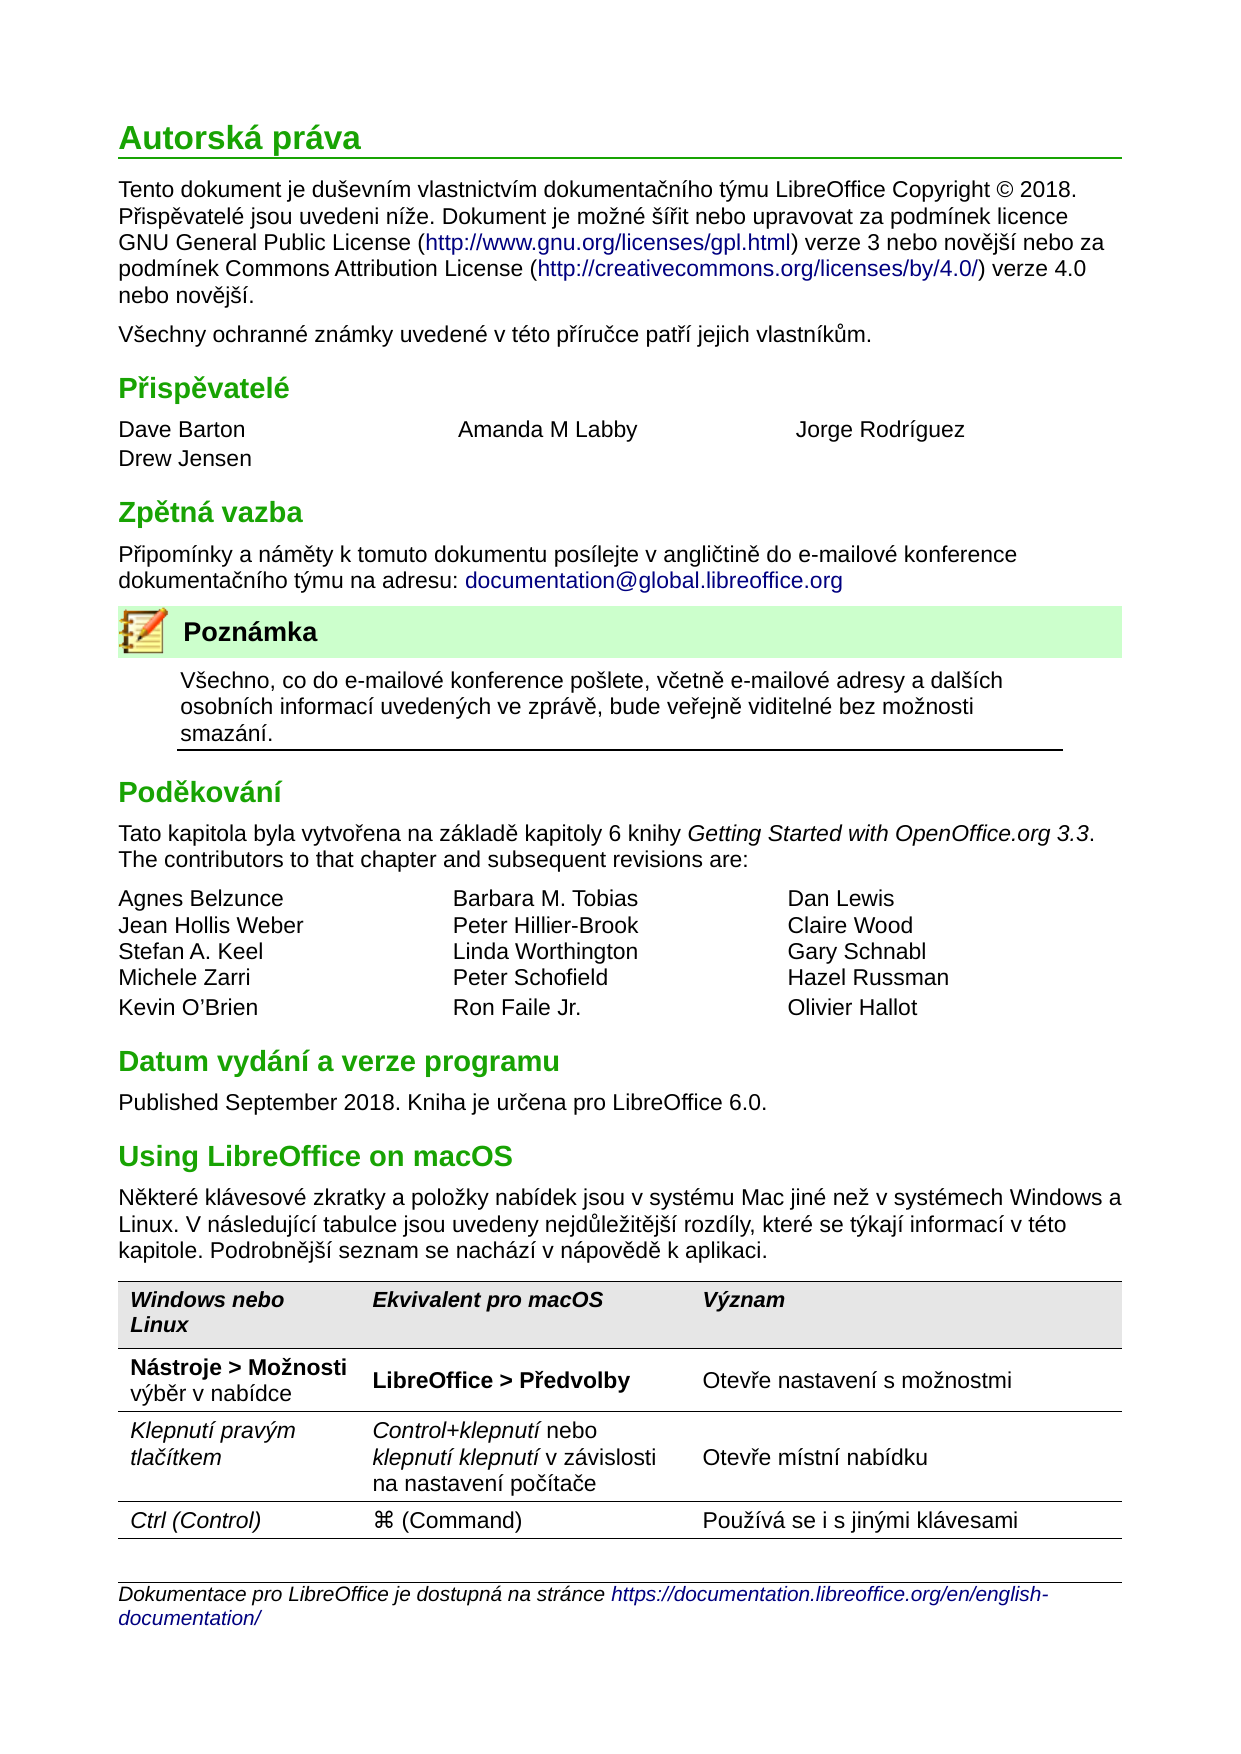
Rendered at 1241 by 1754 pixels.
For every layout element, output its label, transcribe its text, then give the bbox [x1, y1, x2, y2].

table_cell Hazel Russman [788, 964, 1122, 994]
table_cell Peter Hillier-Brook [453, 912, 787, 938]
table_header Barbara M. Tobias [453, 885, 787, 912]
text Tento dokument je duševním vlastnictvím dokumentačního týmu LibreOffice Copyright © 2018. Přispěvatelé jsou uvedeni níže. Dokument je možné šířit nebo upravovat za podmínek licence GNU General Public License (http://www.gnu.org/licenses/gpl.html) verze 3 nebo novější nebo za podmínek Commons Attribution License (http://creativecommons.org/licenses/by/4.0/) verze 4.0 nebo novější. [118, 176, 1122, 308]
text Published September 2018. Kniha je určena pro LibreOffice 6.0. [118, 1089, 1122, 1115]
table_cell Stefan A. Keel [118, 938, 453, 964]
table_cell ⌘ (Command) [360, 1502, 690, 1538]
table_cell Drew Jensen [118, 445, 458, 472]
table_header Windows nebo Linux [118, 1282, 360, 1348]
subtitle Zpětná vazba [118, 495, 1122, 529]
subtitle Přispěvatelé [118, 371, 1122, 404]
subtitle Poděkování [118, 775, 1122, 808]
table_cell Linda Worthington [453, 938, 787, 964]
table_cell LibreOffice > Předvolby [360, 1349, 690, 1411]
table_header Dave Barton [118, 416, 458, 445]
text Tato kapitola byla vytvořena na základě kapitoly 6 knihy Getting Started with OpenOffice.org 3.3. The contributors to that chapter and subsequent revisions are: [118, 820, 1122, 873]
table_cell Používá se i s jinými klávesami [690, 1502, 1122, 1538]
subtitle Autorská práva [118, 118, 1122, 157]
table_cell [458, 445, 789, 472]
text Některé klávesové zkratky a položky nabídek jsou v systému Mac jiné než v systémech Windows a Linux. V následující tabulce jsou uvedeny nejdůležitější rozdíly, které se týkají informací v této kapitole. Podrobnější seznam se nachází v nápovědě k aplikaci. [118, 1184, 1122, 1263]
subtitle Using LibreOffice on macOS [118, 1139, 1122, 1172]
table_cell Ron Faile Jr. [453, 994, 787, 1020]
subtitle Poznámka [118, 606, 1122, 658]
table_header Agnes Belzunce [118, 885, 453, 912]
table_header Amanda M Labby [458, 416, 789, 445]
table_header Ekvivalent pro macOS [360, 1282, 690, 1348]
table_cell Klepnutí pravým tlačítkem [118, 1412, 360, 1501]
table_cell Kevin O’Brien [118, 994, 453, 1020]
text Připomínky a náměty k tomuto dokumentu posílejte v angličtině do e-mailové konference dokumentačního týmu na adresu: documentation@global.libreoffice.org [118, 541, 1122, 593]
table_cell [789, 445, 1122, 472]
table_cell Otevře místní nabídku [690, 1412, 1122, 1501]
subtitle Datum vydání a verze programu [118, 1044, 1122, 1077]
table_cell Peter Schofield [453, 964, 787, 994]
text Všechny ochranné známky uvedené v této příručce patří jejich vlastníkům. [118, 321, 1122, 347]
table_cell Claire Wood [788, 912, 1122, 938]
table_cell Otevře nastavení s možnostmi [690, 1349, 1122, 1411]
table_cell Gary Schnabl [788, 938, 1122, 964]
table_header Význam [690, 1282, 1122, 1348]
table_cell Control+klepnutí nebo klepnutí klepnutí v závislosti na nastavení počítače [360, 1412, 690, 1501]
table_cell Jean Hollis Weber [118, 912, 453, 938]
table_cell Michele Zarri [118, 964, 453, 994]
text Všechno, co do e-mailové konference pošlete, včetně e-mailové adresy a dalších osobních informací uvedených ve zprávě, bude veřejně viditelné bez možnosti smazání. [177, 664, 1063, 749]
table_header Dan Lewis [788, 885, 1122, 912]
table_header Jorge Rodríguez [789, 416, 1122, 445]
table_cell Ctrl (Control) [118, 1502, 360, 1538]
picture [119, 606, 170, 657]
table_cell Nástroje > Možnosti výběr v nabídce [118, 1349, 360, 1411]
table_cell Olivier Hallot [788, 994, 1122, 1020]
